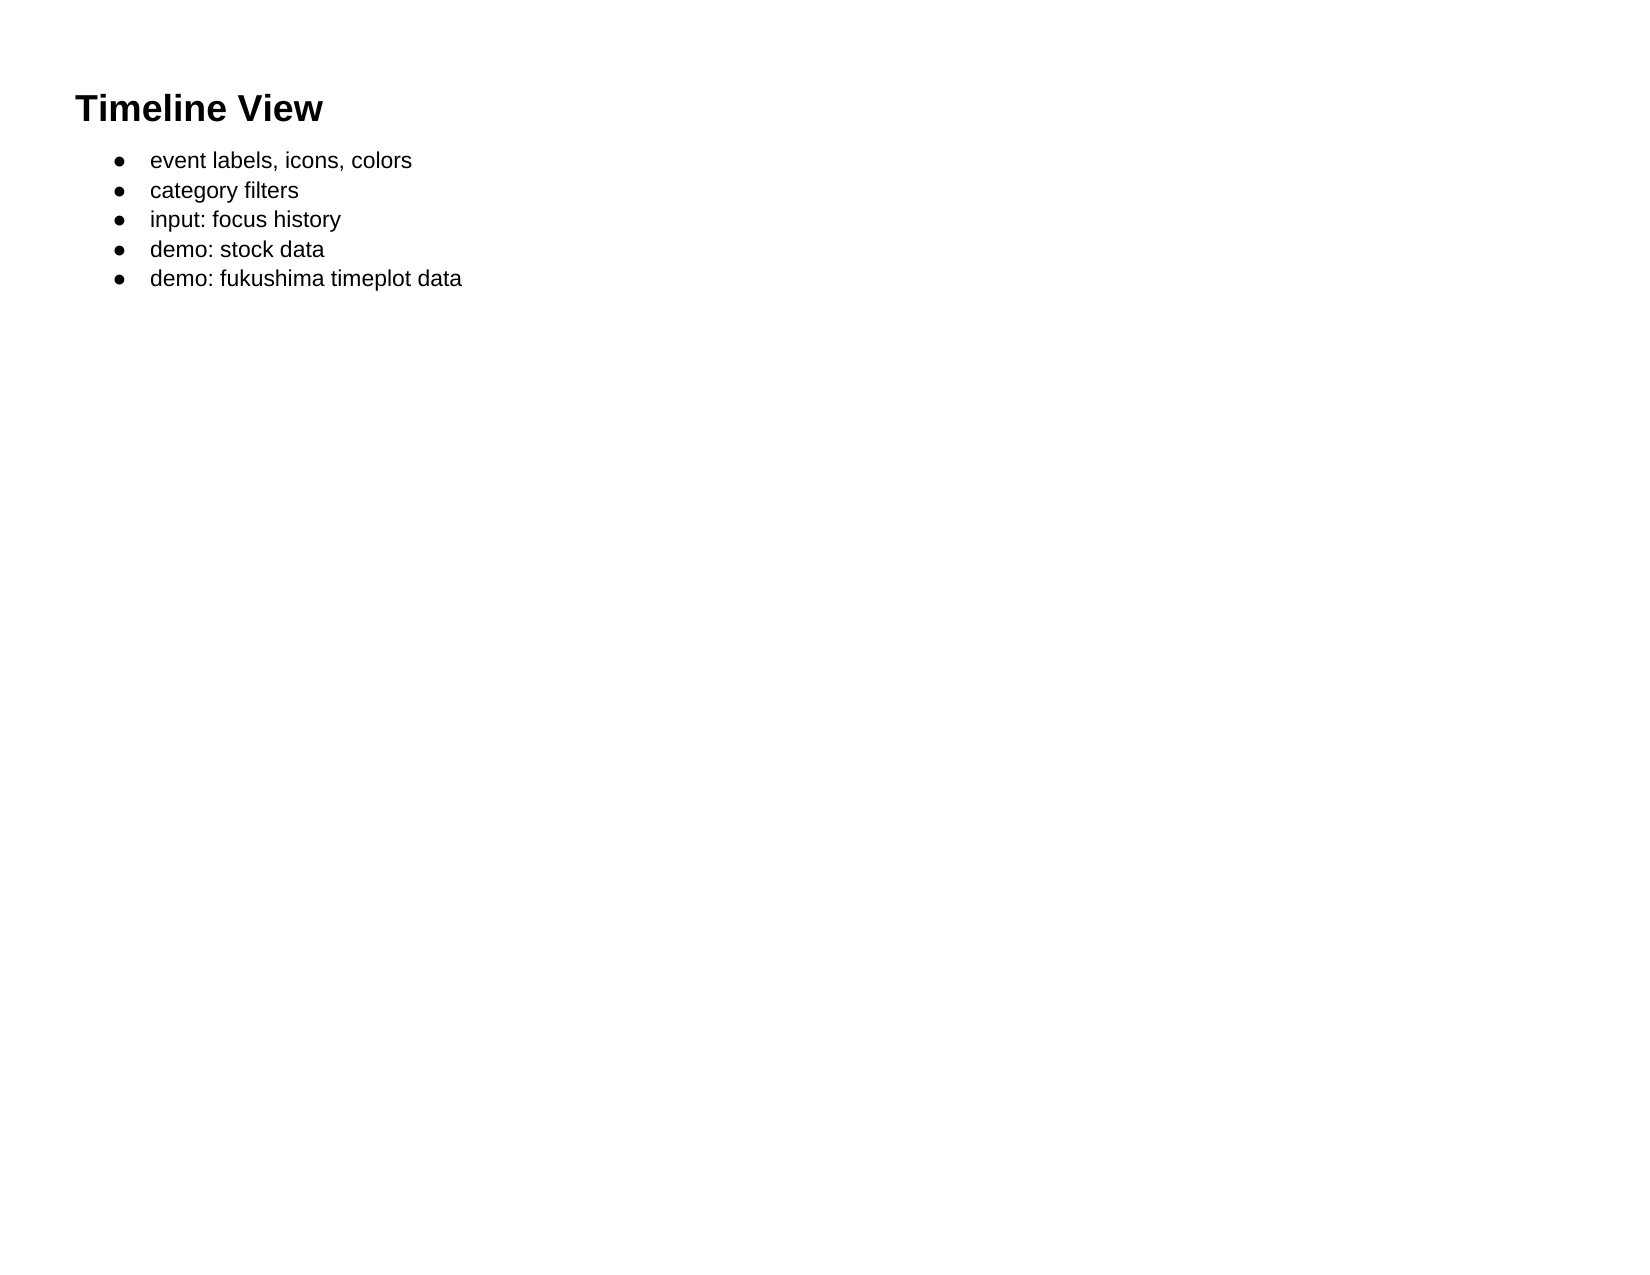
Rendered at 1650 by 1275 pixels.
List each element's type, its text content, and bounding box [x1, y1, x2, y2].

list event labels, icons, colors [112, 148, 1312, 174]
list category filters [112, 177, 1312, 203]
list input: focus history [112, 207, 1312, 232]
subtitle Timeline View [75, 87, 1312, 129]
list demo: stock data [112, 236, 1312, 262]
list demo: fukushima timeplot data [112, 266, 1312, 291]
